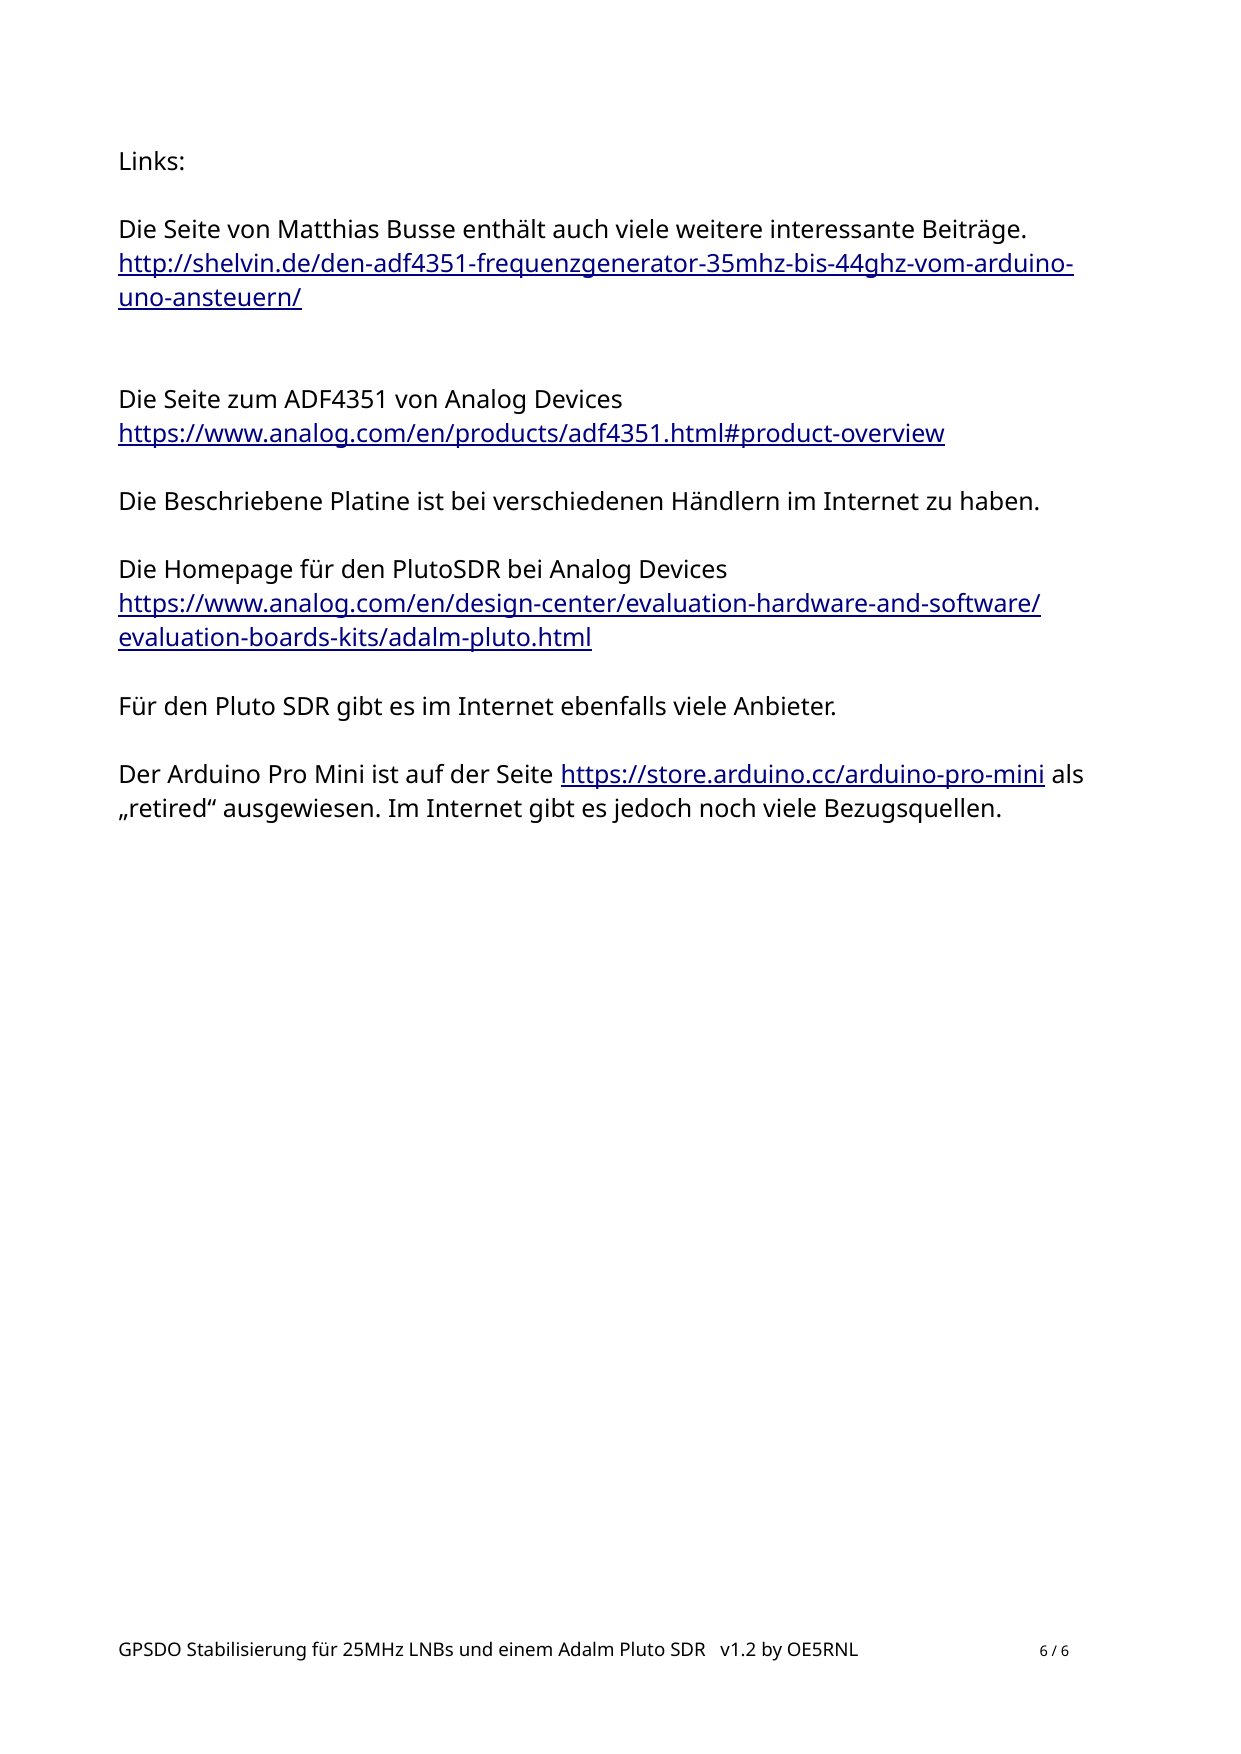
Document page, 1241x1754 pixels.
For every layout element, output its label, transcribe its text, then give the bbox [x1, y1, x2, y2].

text Für den Pluto SDR gibt es im Internet ebenfalls viele Anbieter. [118, 688, 1122, 722]
text https://www.analog.com/en/products/adf4351.html#product-overview [118, 416, 1122, 450]
text Links: [118, 143, 1122, 177]
text Der Arduino Pro Mini ist auf der Seite https://store.arduino.cc/arduino-pro-mini als „retired“ ausgewiesen. Im Internet gibt es jedoch noch viele Bezugsquellen. [118, 756, 1122, 824]
text Die Beschriebene Platine ist bei verschiedenen Händlern im Internet zu haben. [118, 484, 1122, 518]
text Die Seite zum ADF4351 von Analog Devices [118, 382, 1122, 416]
text https://www.analog.com/en/design-center/evaluation-hardware-and-software/evaluation-boards-kits/adalm-pluto.html [118, 586, 1122, 654]
text Die Seite von Matthias Busse enthält auch viele weitere interessante Beiträge. [118, 211, 1122, 245]
text http://shelvin.de/den-adf4351-frequenzgenerator-35mhz-bis-44ghz-vom-arduino-uno-ansteuern/ [118, 245, 1122, 313]
text Die Homepage für den PlutoSDR bei Analog Devices [118, 552, 1122, 586]
